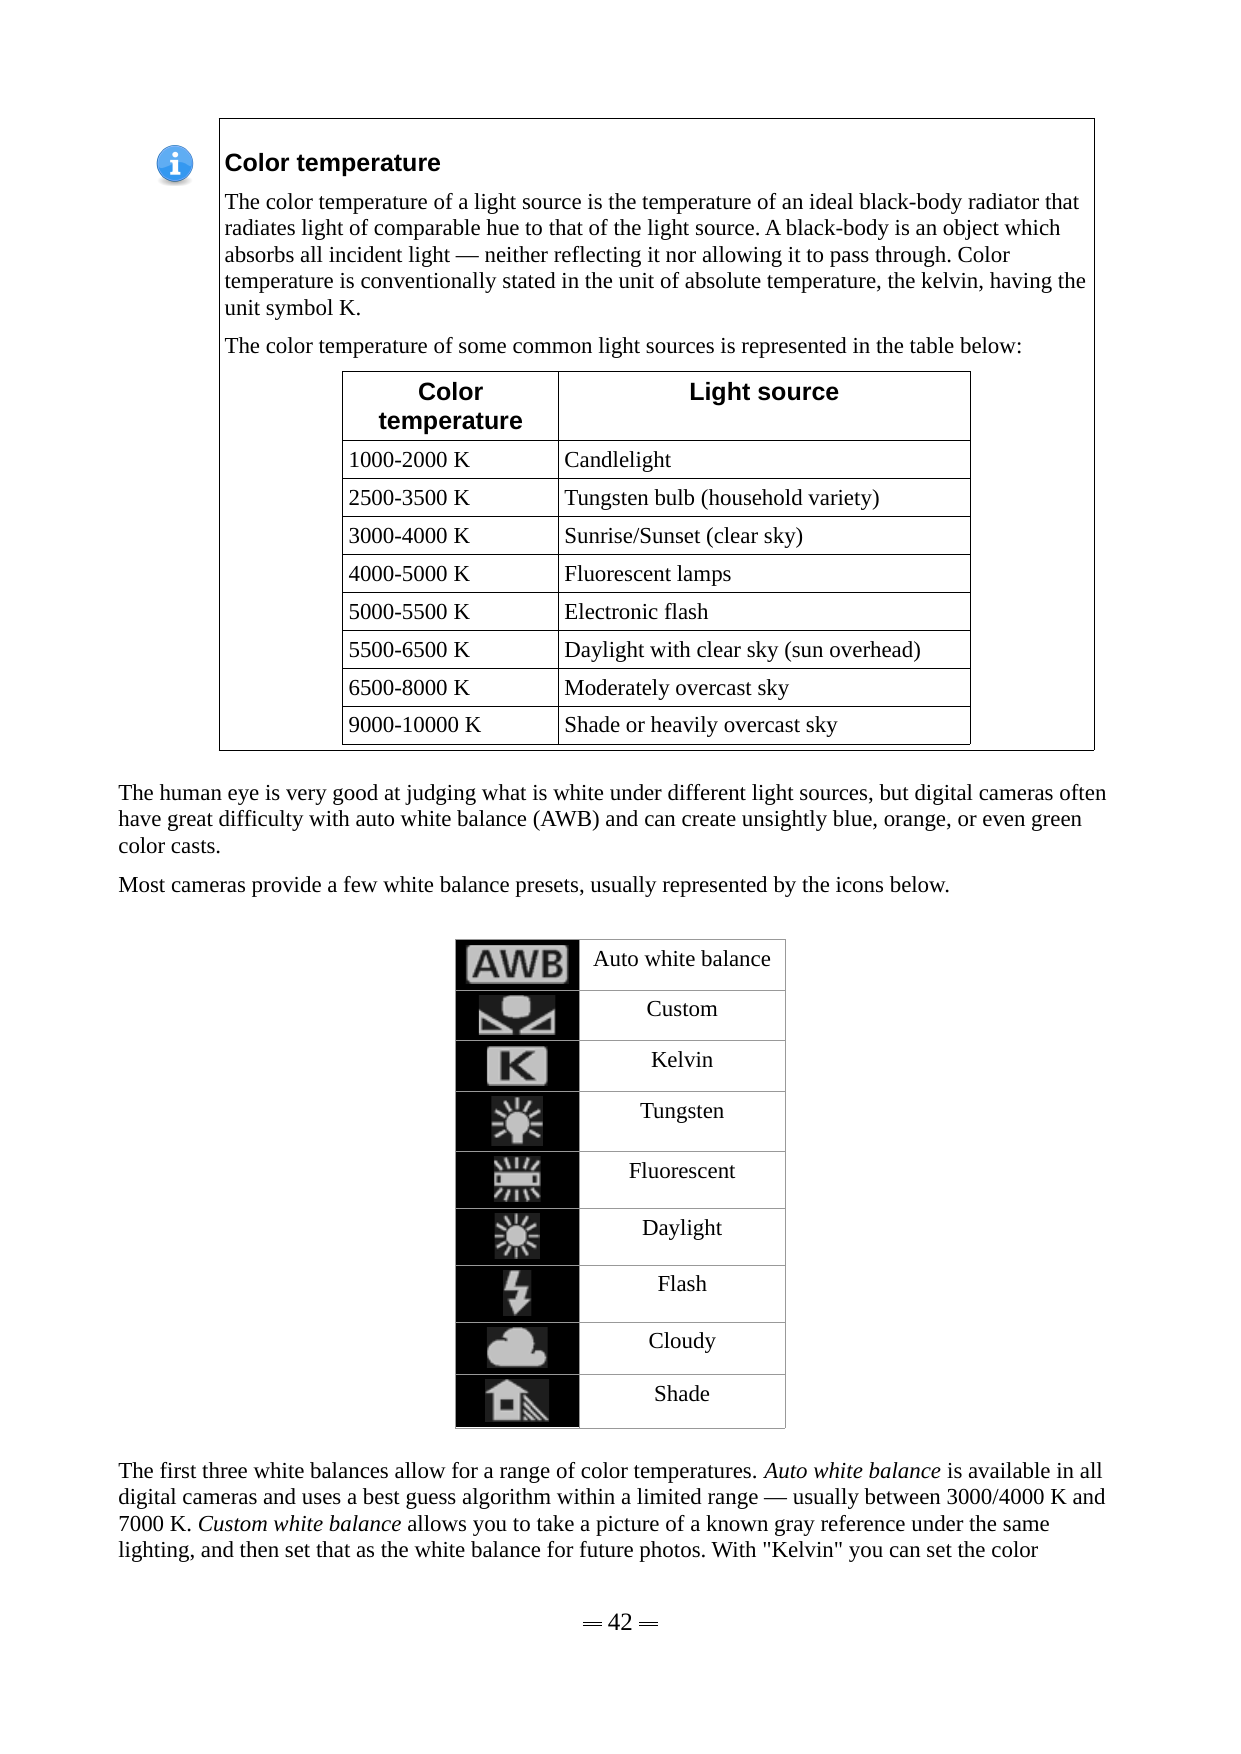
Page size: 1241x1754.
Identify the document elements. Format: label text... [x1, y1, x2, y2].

table_cell Electronic flash [559, 593, 970, 630]
table_cell 5500-6500 K [343, 631, 558, 668]
table_cell Sunrise/Sunset (clear sky) [559, 517, 970, 554]
table_cell Moderately overcast sky [559, 669, 970, 706]
table_cell [456, 1041, 579, 1091]
picture [465, 945, 569, 984]
table_cell Tungsten [580, 1092, 785, 1151]
table_cell Shade [580, 1375, 785, 1427]
table_cell [456, 1209, 579, 1265]
table_cell Custom [580, 991, 785, 1040]
table_cell Flash [580, 1266, 785, 1322]
table_cell 9000-10000 K [343, 707, 558, 744]
table_cell 2500-3500 K [343, 479, 558, 516]
picture [486, 1327, 548, 1368]
table_cell 4000-5000 K [343, 555, 558, 592]
picture [154, 145, 195, 186]
picture [491, 1096, 543, 1146]
picture [485, 1379, 550, 1422]
table_cell Shade or heavily overcast sky [559, 707, 970, 744]
table_cell 1000-2000 K [343, 441, 558, 478]
table_cell 3000-4000 K [343, 517, 558, 554]
table_header [456, 940, 579, 990]
table_cell Candlelight [559, 441, 970, 478]
text The first three white balances allow for a range of color temperatures. Auto white balance is available in all digital cameras and uses a best guess algorithm within a limited range — usually between 3000/4000 K and 7000 K. Custom white balance allows you to take a picture of a known gray reference under the same lighting, and then set that as the white balance for future photos. With "Kelvin" you can set the color [118, 1457, 1122, 1562]
table_cell Fluorescent lamps [559, 555, 970, 592]
table_cell Cloudy [580, 1323, 785, 1374]
table_cell [456, 1152, 579, 1208]
text Most cameras provide a few white balance presets, usually represented by the icons below. [118, 871, 1122, 897]
picture [493, 1156, 541, 1202]
table_cell 6500-8000 K [343, 669, 558, 706]
table_cell [456, 991, 579, 1040]
table_cell [456, 1323, 579, 1374]
picture [486, 1046, 548, 1086]
picture [503, 1270, 532, 1316]
table_header Light source [559, 372, 970, 440]
table_cell [456, 1266, 579, 1322]
table_cell Daylight with clear sky (sun overhead) [559, 631, 970, 668]
table_header Auto white balance [580, 940, 785, 990]
table_cell Daylight [580, 1209, 785, 1265]
table_cell [456, 1375, 579, 1427]
table_cell Fluorescent [580, 1152, 785, 1208]
table_header [149, 118, 219, 749]
text The human eye is very good at judging what is white under different light sources, but digital cameras often have great difficulty with auto white balance (AWB) and can create unsightly blue, orange, or even green color casts. [118, 779, 1122, 858]
picture [494, 1213, 540, 1259]
table_cell Kelvin [580, 1041, 785, 1091]
table_cell [456, 1092, 579, 1151]
table_cell 5000-5500 K [343, 593, 558, 630]
table_header Color temperature [343, 372, 558, 440]
picture [478, 995, 556, 1035]
table_cell Tungsten bulb (household variety) [559, 479, 970, 516]
table_header Color temperature The color temperature of a light source is the temperature of an ideal black-body radiator that radiates light of comparable hue to that of the light source. A black-body is an object which absorbs all incident light — neither reflecting it nor allowing it to pass through. Color temperature is conventionally stated in the unit of absolute temperature, the kelvin, having the unit symbol K. The color temperature of some common light sources is represented in the table below: [220, 119, 1094, 749]
